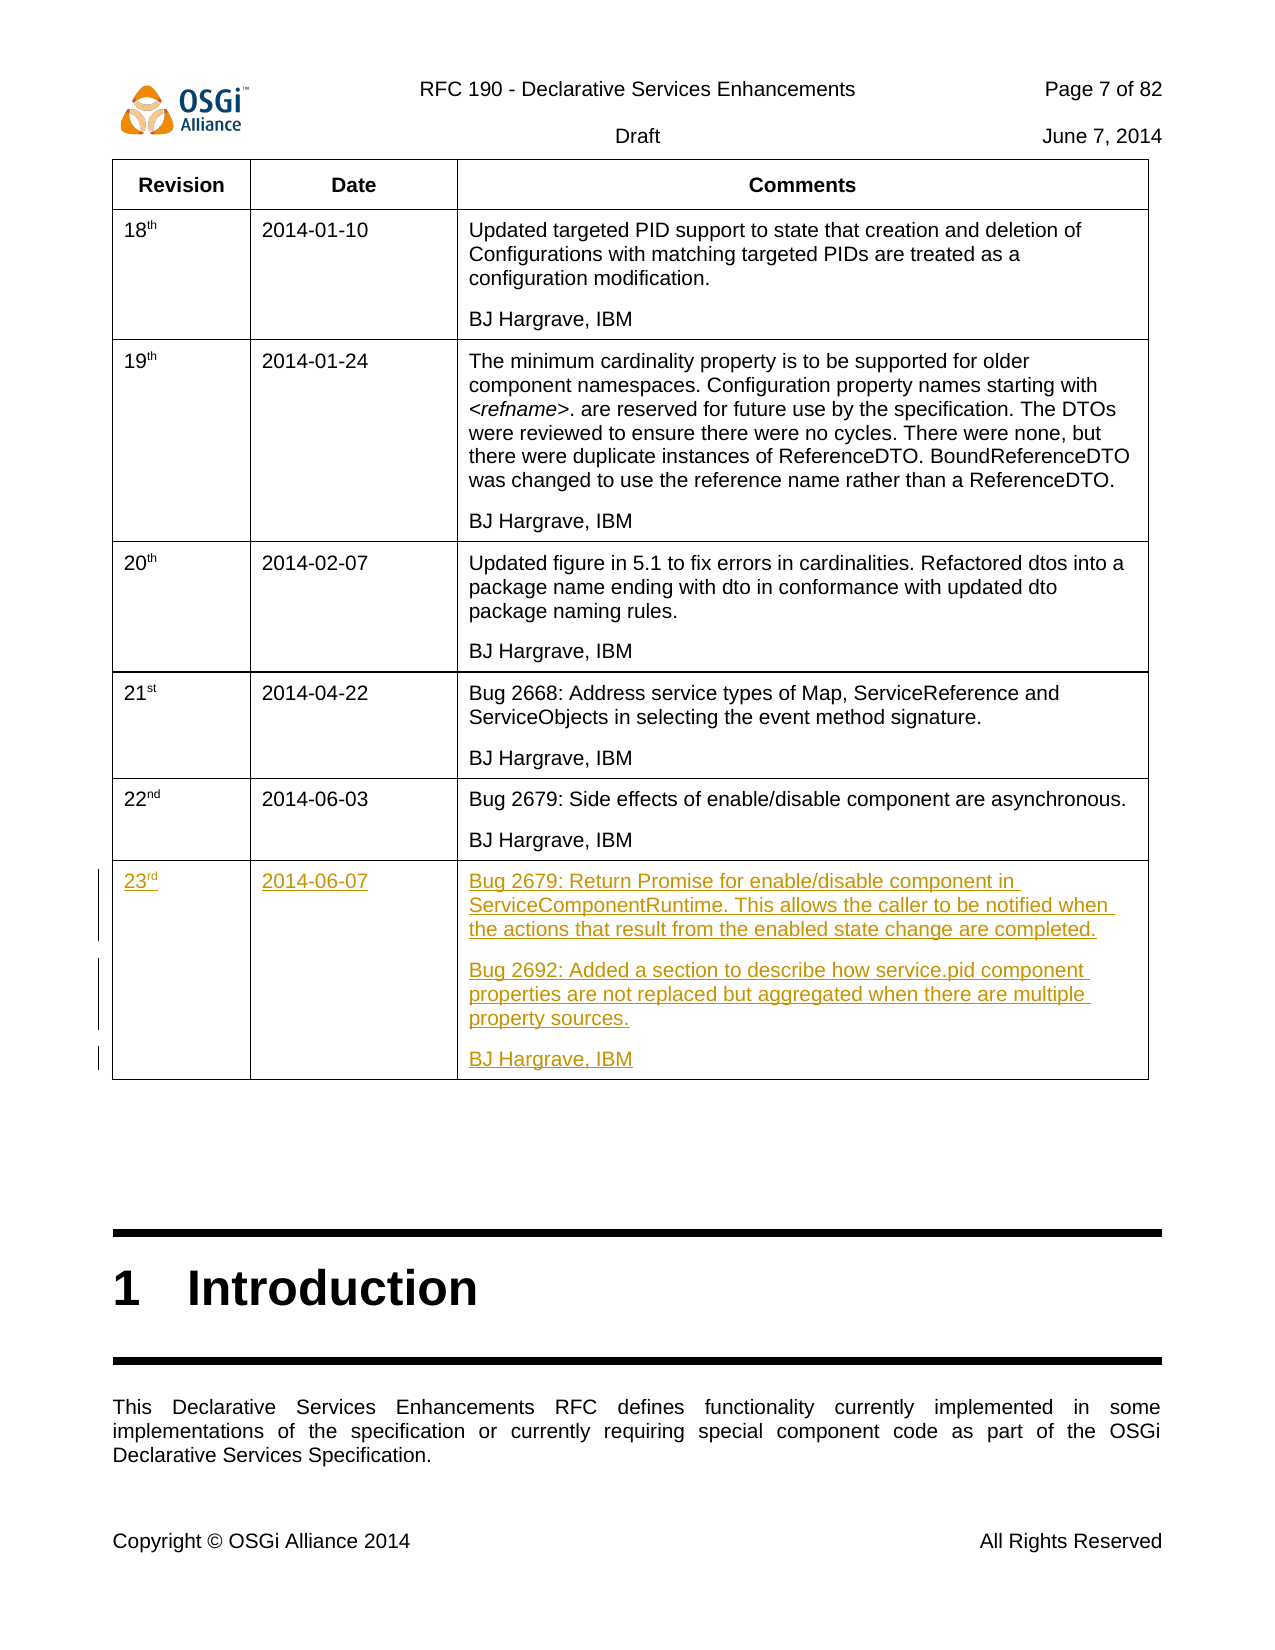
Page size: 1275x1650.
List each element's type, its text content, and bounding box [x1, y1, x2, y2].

subtitle Introduction [112, 1230, 1162, 1365]
table_header Comments [458, 160, 1148, 209]
table_cell 2014-06-03 [251, 779, 457, 860]
table_cell 2014-06-07 [251, 861, 457, 1079]
table_cell Bug 2679: Return Promise for enable/disable component in ServiceComponentRuntime. This allows the caller to be notified when the actions that result from the enabled state change are completed. Bug 2692: Added a section to describe how service.pid component properties are not replaced but aggregated when there are multiple property sources. BJ Hargrave, IBM [458, 861, 1148, 1079]
table_cell Bug 2679: Side effects of enable/disable component are asynchronous. BJ Hargrave, IBM [458, 779, 1148, 860]
table_header Revision [113, 160, 250, 209]
table_cell 2014-01-24 [251, 340, 457, 541]
picture [113, 78, 257, 142]
table_cell 2014-04-22 [251, 673, 457, 778]
table_cell Updated figure in 5.1 to fix errors in cardinalities. Refactored dtos into a package name ending with dto in conformance with updated dto package naming rules. BJ Hargrave, IBM [458, 542, 1148, 671]
table_header Date [251, 160, 457, 209]
table_cell 18th [113, 210, 250, 339]
table_cell 2014-01-10 [251, 210, 457, 339]
text This Declarative Services Enhancements RFC defines functionality currently implemented in some implementations of the specification or currently requiring special component code as part of the OSGi Declarative Services Specification. [112, 1394, 1162, 1466]
table_cell 21st [113, 673, 250, 778]
table_cell 2014-02-07 [251, 542, 457, 671]
table_cell 19th [113, 340, 250, 541]
table_cell 22nd [113, 779, 250, 860]
table_cell Bug 2668: Address service types of Map, ServiceReference and ServiceObjects in selecting the event method signature. BJ Hargrave, IBM [458, 673, 1148, 778]
table_cell 20th [113, 542, 250, 671]
table_cell Updated targeted PID support to state that creation and deletion of Configurations with matching targeted PIDs are treated as a configuration modification. BJ Hargrave, IBM [458, 210, 1148, 339]
table_cell The minimum cardinality property is to be supported for older component namespaces. Configuration property names starting with <refname>. are reserved for future use by the specification. The DTOs were reviewed to ensure there were no cycles. There were none, but there were duplicate instances of ReferenceDTO. BoundReferenceDTO was changed to use the reference name rather than a ReferenceDTO. BJ Hargrave, IBM [458, 340, 1148, 541]
table_cell 23rd [113, 861, 250, 1079]
